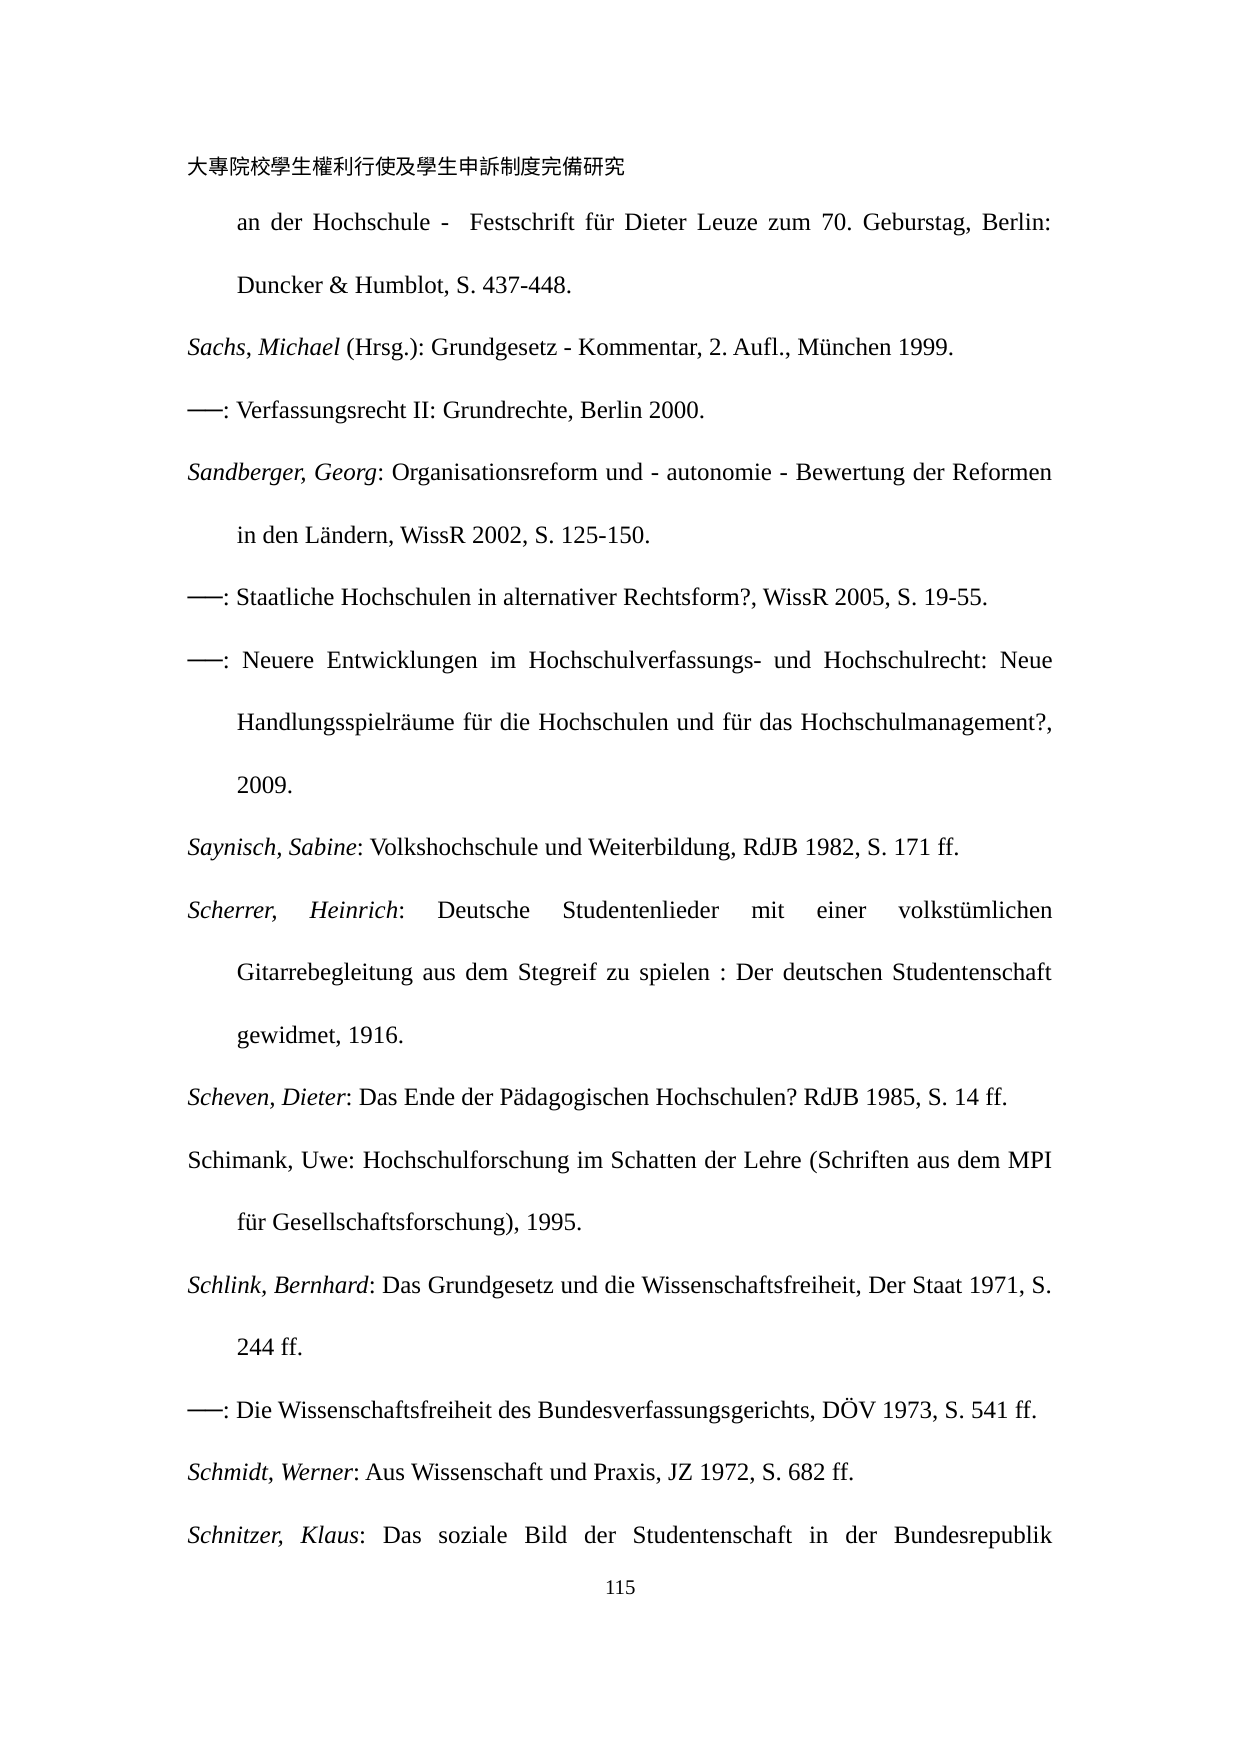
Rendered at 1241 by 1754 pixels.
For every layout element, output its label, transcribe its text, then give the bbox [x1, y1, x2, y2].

text Scherrer, Heinrich: Deutsche Studentenlieder mit einer volkstümlichen Gitarrebegleitung aus dem Stegreif zu spielen : Der deutschen Studentenschaft gewidmet, 1916. [187, 868, 1053, 1055]
text ──: Verfassungsrecht II: Grundrechte, Berlin 2000. [187, 368, 1053, 430]
text Schlink, Bernhard: Das Grundgesetz und die Wissenschaftsfreiheit, Der Staat 1971, S. 244 ff. [187, 1243, 1053, 1368]
text ──: Neuere Entwicklungen im Hochschulverfassungs- und Hochschulrecht: Neue Handlungsspielräume für die Hochschulen und für das Hochschulmanagement?, 2009. [187, 618, 1053, 805]
text Scheven, Dieter: Das Ende der Pädagogischen Hochschulen? RdJB 1985, S. 14 ff. [187, 1055, 1053, 1118]
text Schimank, Uwe: Hochschulforschung im Schatten der Lehre (Schriften aus dem MPI für Gesellschaftsforschung), 1995. [187, 1118, 1053, 1243]
text ──: Staatliche Hochschulen in alternativer Rechtsform?, WissR 2005, S. 19-55. [187, 555, 1053, 618]
text ──: Die Wissenschaftsfreiheit des Bundesverfassungsgerichts, DÖV 1973, S. 541 ff. [187, 1368, 1053, 1430]
text Sandberger, Georg: Organisationsreform und - autonomie - Bewertung der Reformen in den Ländern, WissR 2002, S. 125-150. [187, 430, 1053, 555]
text Schmidt, Werner: Aus Wissenschaft und Praxis, JZ 1972, S. 682 ff. [187, 1430, 1053, 1493]
text an der Hochschule - Festschrift für Dieter Leuze zum 70. Geburstag, Berlin: Duncker & Humblot, S. 437-448. [187, 180, 1053, 305]
text Sachs, Michael (Hrsg.): Grundgesetz - Kommentar, 2. Aufl., München 1999. [187, 305, 1053, 368]
text Schnitzer, Klaus: Das soziale Bild der Studentenschaft in der Bundesrepublik [187, 1493, 1053, 1555]
text Saynisch, Sabine: Volkshochschule und Weiterbildung, RdJB 1982, S. 171 ff. [187, 805, 1053, 868]
